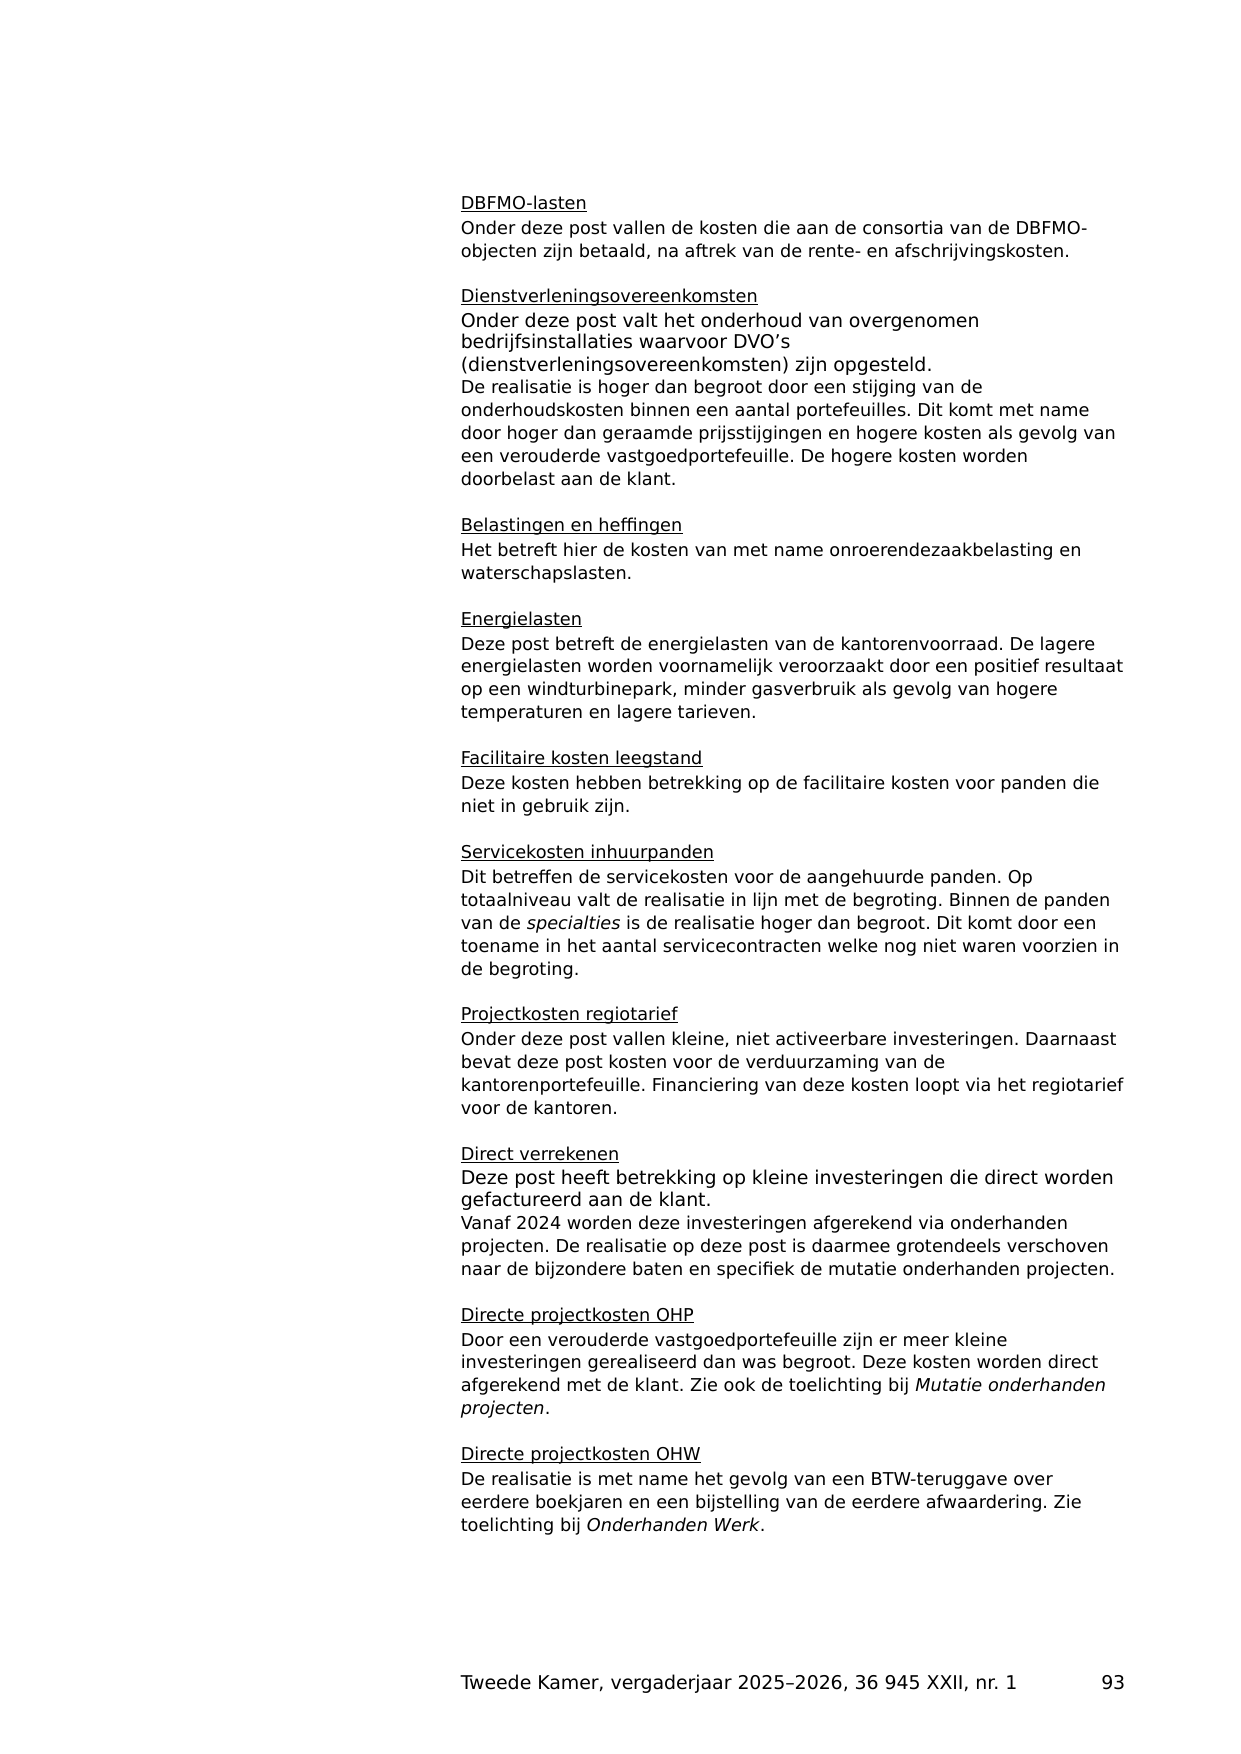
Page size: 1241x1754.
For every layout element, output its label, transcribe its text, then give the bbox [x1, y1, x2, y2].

text Deze post betreft de energielasten van de kantorenvoorraad. De lagere energielasten worden voornamelijk veroorzaakt door een positief resultaat op een windturbinepark, minder gasverbruik als gevolg van hogere temperaturen en lagere tarieven. [461, 632, 1125, 723]
text Het betreft hier de kosten van met name onroerendezaakbelasting en waterschapslasten. [461, 538, 1125, 584]
text Direct verrekenen [461, 1142, 1125, 1165]
text Onder deze post vallen de kosten die aan de consortia van de DBFMO-objecten zijn betaald, na aftrek van de rente- en afschrijvingskosten. [461, 216, 1125, 262]
text De realisatie is met name het gevolg van een BTW-teruggave over eerdere boekjaren en een bijstelling van de eerdere afwaardering. Zie toelichting bij Onderhanden Werk. [461, 1467, 1125, 1536]
text Onder deze post valt het onderhoud van overgenomen bedrijfsinstallaties waarvoor DVO’s (dienstverleningsovereenkomsten) zijn opgesteld. [461, 309, 1125, 375]
text Facilitaire kosten leegstand [461, 746, 1125, 769]
text Vanaf 2024 worden deze investeringen afgerekend via onderhanden projecten. De realisatie op deze post is daarmee grotendeels verschoven naar de bijzondere baten en specifiek de mutatie onderhanden projecten. [461, 1211, 1125, 1280]
text De realisatie is hoger dan begroot door een stijging van de onderhoudskosten binnen een aantal portefeuilles. Dit komt met name door hoger dan geraamde prijsstijgingen en hogere kosten als gevolg van een verouderde vastgoedportefeuille. De hogere kosten worden doorbelast aan de klant. [461, 375, 1125, 490]
text Projectkosten regiotarief [461, 1002, 1125, 1025]
text Servicekosten inhuurpanden [461, 840, 1125, 863]
text Onder deze post vallen kleine, niet activeerbare investeringen. Daarnaast bevat deze post kosten voor de verduurzaming van de kantorenportefeuille. Financiering van deze kosten loopt via het regiotarief voor de kantoren. [461, 1027, 1125, 1119]
text Dit betreffen de servicekosten voor de aangehuurde panden. Op totaalniveau valt de realisatie in lijn met de begroting. Binnen de panden van de specialties is de realisatie hoger dan begroot. Dit komt door een toename in het aantal servicecontracten welke nog niet waren voorzien in de begroting. [461, 865, 1125, 979]
text Belastingen en heffingen [461, 513, 1125, 536]
text Door een verouderde vastgoedportefeuille zijn er meer kleine investeringen gerealiseerd dan was begroot. Deze kosten worden direct afgerekend met de klant. Zie ook de toelichting bij Mutatie onderhanden projecten. [461, 1328, 1125, 1419]
text Deze kosten hebben betrekking op de facilitaire kosten voor panden die niet in gebruik zijn. [461, 771, 1125, 817]
text Directe projectkosten OHW [461, 1442, 1125, 1465]
text DBFMO-lasten [461, 191, 1125, 214]
text Energielasten [461, 607, 1125, 629]
text Deze post heeft betrekking op kleine investeringen die direct worden gefactureerd aan de klant. [461, 1167, 1125, 1211]
text Directe projectkosten OHP [461, 1303, 1125, 1326]
text Dienstverleningsovereenkomsten [461, 284, 1125, 307]
